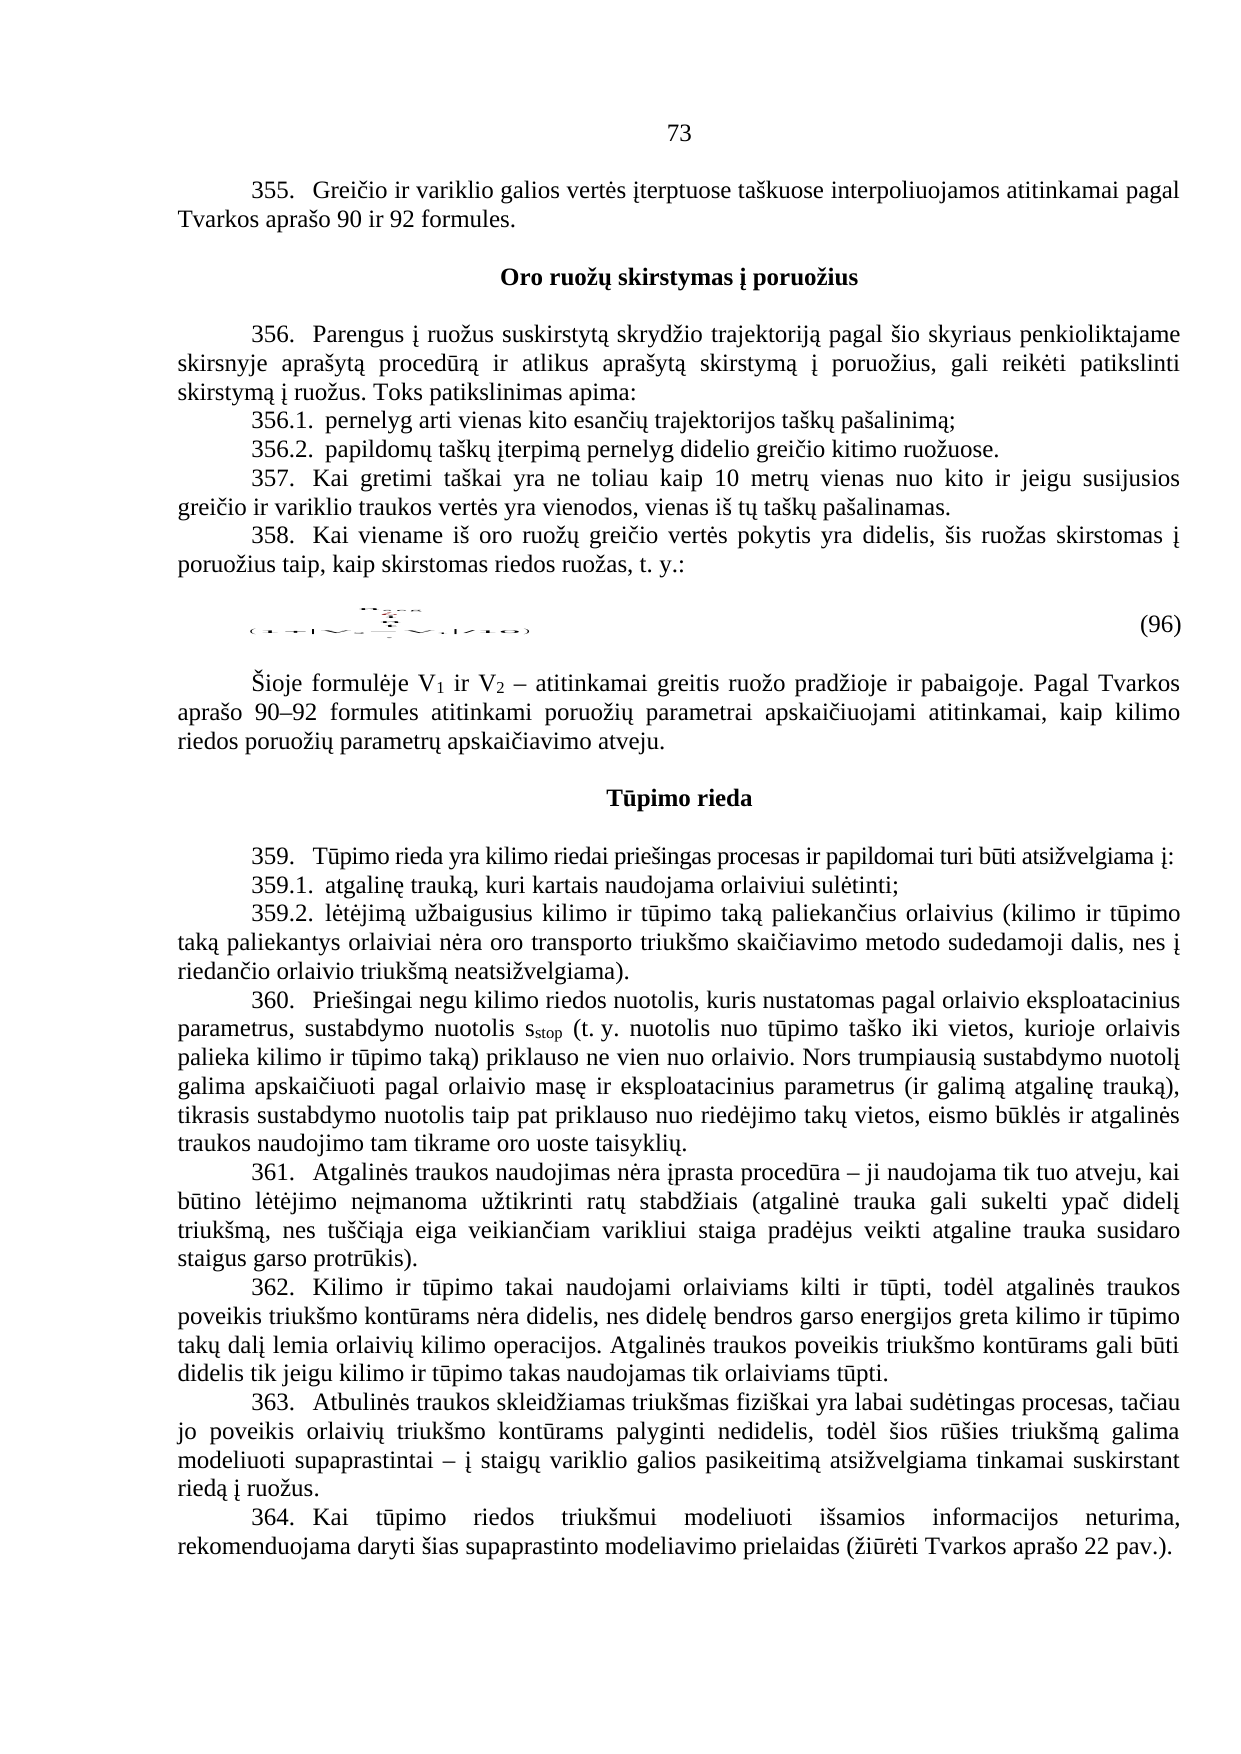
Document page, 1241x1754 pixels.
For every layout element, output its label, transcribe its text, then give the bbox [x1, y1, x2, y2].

table_header 96 [1148, 607, 1173, 640]
text 356. Parengus į ruožus suskirstytą skrydžio trajektoriją pagal šio skyriaus penkioliktajame skirsnyje aprašytą procedūrą ir atlikus aprašytą skirstymą į poruožius, gali reikėti patikslinti skirstymą į ruožus. Toks patikslinimas apima: [177, 319, 1181, 406]
text 359.2. lėtėjimą užbaigusius kilimo ir tūpimo taką paliekančius orlaivius (kilimo ir tūpimo taką paliekantys orlaiviai nėra oro transporto triukšmo skaičiavimo metodo sudedamoji dalis, nes į riedančio orlaivio triukšmą neatsižvelgiama). [177, 898, 1181, 985]
text 355. Greičio ir variklio galios vertės įterptuose taškuose interpoliuojamos atitinkamai pagal Tvarkos aprašo 90 ir 92 formules. [177, 176, 1181, 233]
text 359.1. atgalinę trauką, kuri kartais naudojama orlaiviui sulėtinti; [177, 870, 1181, 898]
text 358. Kai viename iš oro ruožų greičio vertės pokytis yra didelis, šis ruožas skirstomas į poruožius taip, kaip skirstomas riedos ruožas, t. y.: [177, 521, 1181, 578]
text 356.2. papildomų taškų įterpimą pernelyg didelio greičio kitimo ruožuose. [177, 434, 1181, 463]
text 359. Tūpimo rieda yra kilimo riedai priešingas procesas ir papildomai turi būti atsižvelgiama į: [177, 841, 1181, 870]
text Šioje formulėje V1 ir V2 – atitinkamai greitis ruožo pradžioje ir pabaigoje. Pagal Tvarkos aprašo 90–92 formules atitinkami poruožių parametrai apskaičiuojami atitinkamai, kaip kilimo riedos poruožių parametrų apskaičiavimo atveju. [177, 668, 1181, 755]
text 363. Atbulinės traukos skleidžiamas triukšmas fiziškai yra labai sudėtingas procesas, tačiau jo poveikis orlaivių triukšmo kontūrams palyginti nedidelis, todėl šios rūšies triukšmą galima modeliuoti supaprastintai – į staigų variklio galios pasikeitimą atsižvelgiama tinkamai suskirstant riedą į ruožus. [177, 1387, 1181, 1502]
text 360. Priešingai negu kilimo riedos nuotolis, kuris nustatomas pagal orlaivio eksploatacinius parametrus, sustabdymo nuotolis sstop (t. y. nuotolis nuo tūpimo taško iki vietos, kurioje orlaivis palieka kilimo ir tūpimo taką) priklauso ne vien nuo orlaivio. Nors trumpiausią sustabdymo nuotolį galima apskaičiuoti pagal orlaivio masę ir eksploatacinius parametrus (ir galimą atgalinę trauką), tikrasis sustabdymo nuotolis taip pat priklauso nuo riedėjimo takų vietos, eismo būklės ir atgalinės traukos naudojimo tam tikrame oro uoste taisyklių. [177, 985, 1181, 1157]
text Oro ruožų skirstymas į poruožius [177, 262, 1181, 291]
text 357. Kai gretimi taškai yra ne toliau kaip 10 metrų vienas nuo kito ir jeigu susijusios greičio ir variklio traukos vertės yra vienodos, vienas iš tų taškų pašalinamas. [177, 463, 1181, 521]
text 362. Kilimo ir tūpimo takai naudojami orlaiviams kilti ir tūpti, todėl atgalinės traukos poveikis triukšmo kontūrams nėra didelis, nes didelę bendros garso energijos greta kilimo ir tūpimo takų dalį lemia orlaivių kilimo operacijos. Atgalinės traukos poveikis triukšmo kontūrams gali būti didelis tik jeigu kilimo ir tūpimo takas naudojamas tik orlaiviams tūpti. [177, 1272, 1181, 1387]
text 364. Kai tūpimo riedos triukšmui modeliuoti išsamios informacijos neturima, rekomenduojama daryti šias supaprastinto modeliavimo prielaidas (žiūrėti Tvarkos aprašo 22 pav.). [177, 1502, 1181, 1560]
text 356.1. pernelyg arti vienas kito esančių trajektorijos taškų pašalinimą; [177, 406, 1181, 434]
table_header ( [1140, 607, 1148, 640]
table_header [177, 607, 1140, 640]
text 361. Atgalinės traukos naudojimas nėra įprasta procedūra – ji naudojama tik tuo atveju, kai būtino lėtėjimo neįmanoma užtikrinti ratų stabdžiais (atgalinė trauka gali sukelti ypač didelį triukšmą, nes tuščiąja eiga veikiančiam varikliui staiga pradėjus veikti atgaline trauka susidaro staigus garso protrūkis). [177, 1157, 1181, 1272]
table_header ) [1173, 607, 1186, 640]
text Tūpimo rieda [177, 783, 1181, 812]
